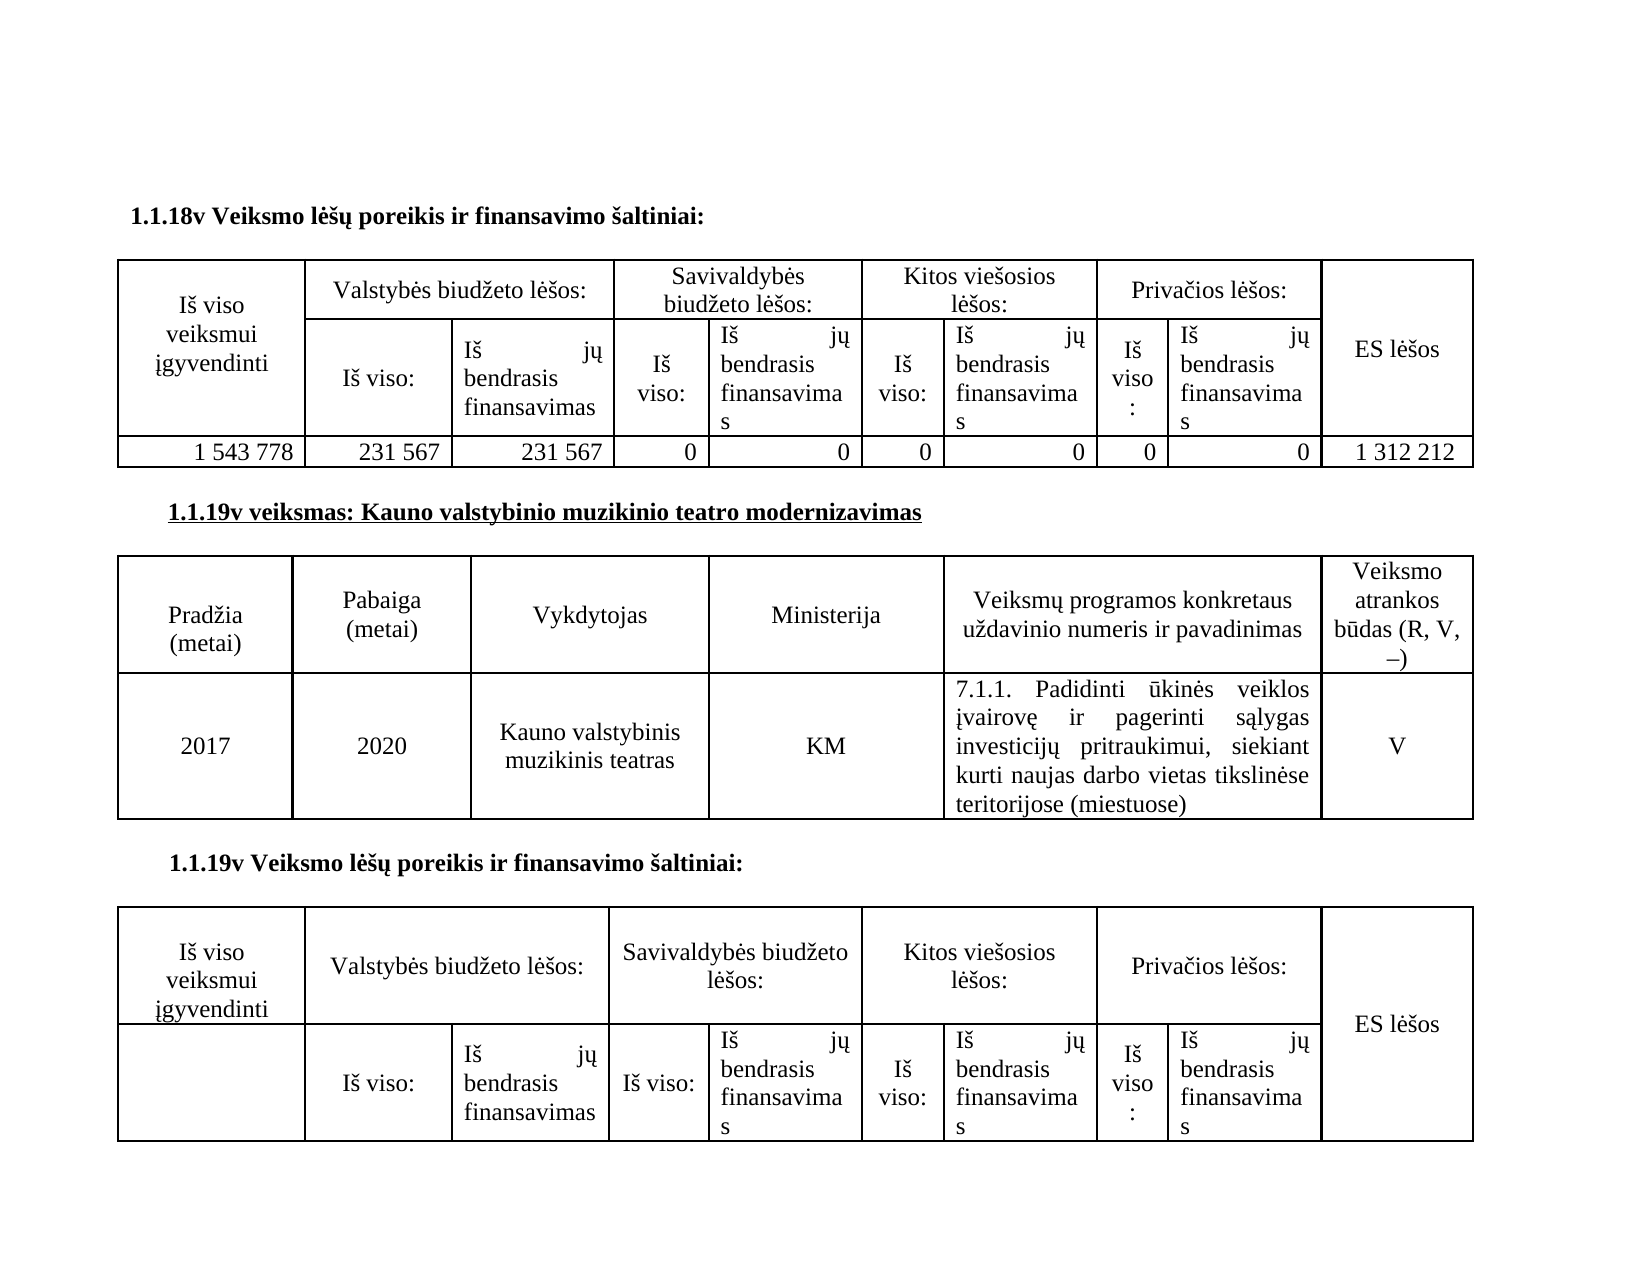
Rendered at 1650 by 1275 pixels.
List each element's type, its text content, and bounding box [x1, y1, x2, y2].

table_cell Kauno valstybinis muzikinis teatras [472, 674, 708, 817]
table_cell 0 [710, 437, 861, 466]
table_cell Iš jų bendrasis finansavimas [710, 1025, 861, 1140]
table_cell Kitos viešosios lėšos: [863, 908, 1096, 1023]
table_cell [119, 1025, 304, 1140]
table_cell Savivaldybės biudžeto lėšos: [610, 908, 861, 1023]
table_cell Iš jų bendrasis finansavimas [453, 320, 613, 435]
table_cell Iš jų bendrasis finansavimas [1169, 1025, 1320, 1140]
table_cell 0 [863, 437, 943, 466]
table_cell Pabaiga (metai) [294, 557, 470, 672]
table_cell Iš viso: [306, 320, 451, 435]
table_cell Iš jų bendrasis finansavimas [453, 1025, 608, 1140]
table_cell Pradžia (metai) [119, 557, 291, 672]
table_cell Iš jų bendrasis finansavimas [710, 320, 861, 435]
table_cell Iš viso: [863, 320, 943, 435]
table_header 1.1.18v Veiksmo lėšų poreikis ir finansavimo šaltiniai: [118, 201, 1473, 259]
table_cell 0 [1169, 437, 1320, 466]
table_cell V [1323, 674, 1472, 817]
table_cell 231 567 [306, 437, 451, 466]
table_cell Vykdytojas [472, 557, 708, 672]
table_cell Iš jų bendrasis finansavimas [945, 1025, 1096, 1140]
table_cell ES lėšos [1323, 261, 1472, 435]
table_cell ES lėšos [1323, 908, 1472, 1140]
table_cell 2020 [294, 674, 470, 817]
table_cell Privačios lėšos: [1098, 261, 1320, 318]
table_cell 0 [1098, 437, 1167, 466]
table_cell Iš viso: [306, 1025, 451, 1140]
table_cell 7.1.1. Padidinti ūkinės veiklos įvairovę ir pagerinti sąlygas investicijų pritraukimui, siekiant kurti naujas darbo vietas tikslinėse teritorijose (miestuose) [945, 674, 1320, 817]
table_cell 1.1.19v Veiksmo lėšų poreikis ir finansavimo šaltiniai: [118, 820, 1473, 906]
table_cell 2017 [119, 674, 291, 817]
table_cell 231 567 [453, 437, 613, 466]
table_cell Iš viso: [1098, 1025, 1167, 1140]
table_cell 0 [615, 437, 708, 466]
table_cell Ministerija [710, 557, 943, 672]
table_cell 1 312 212 [1323, 437, 1472, 466]
table_cell Iš jų bendrasis finansavimas [1169, 320, 1320, 435]
table_cell Iš viso veiksmui įgyvendinti [119, 261, 304, 435]
table_cell Privačios lėšos: [1098, 908, 1320, 1023]
table_cell Iš viso: [615, 320, 708, 435]
table_cell Iš jų bendrasis finansavimas [945, 320, 1096, 435]
table_cell KM [710, 674, 943, 817]
table_cell 1 543 778 [119, 437, 304, 466]
table_cell Veiksmų programos konkretaus uždavinio numeris ir pavadinimas [945, 557, 1320, 672]
table_cell Valstybės biudžeto lėšos: [306, 908, 608, 1023]
table_cell Iš viso: [863, 1025, 943, 1140]
table_cell Kitos viešosios lėšos: [863, 261, 1096, 318]
table_cell [118, 468, 156, 554]
table_cell 0 [945, 437, 1096, 466]
table_cell Savivaldybės biudžeto lėšos: [615, 261, 861, 318]
table_cell Veiksmo atrankos būdas (R, V, –) [1323, 557, 1472, 672]
table_cell Iš viso: [1098, 320, 1167, 435]
table_cell Valstybės biudžeto lėšos: [306, 261, 613, 318]
table_cell Iš viso: [610, 1025, 708, 1140]
table_cell 1.1.19v veiksmas: Kauno valstybinio muzikinio teatro modernizavimas [156, 468, 1473, 554]
table_cell Iš viso veiksmui įgyvendinti [119, 908, 304, 1023]
